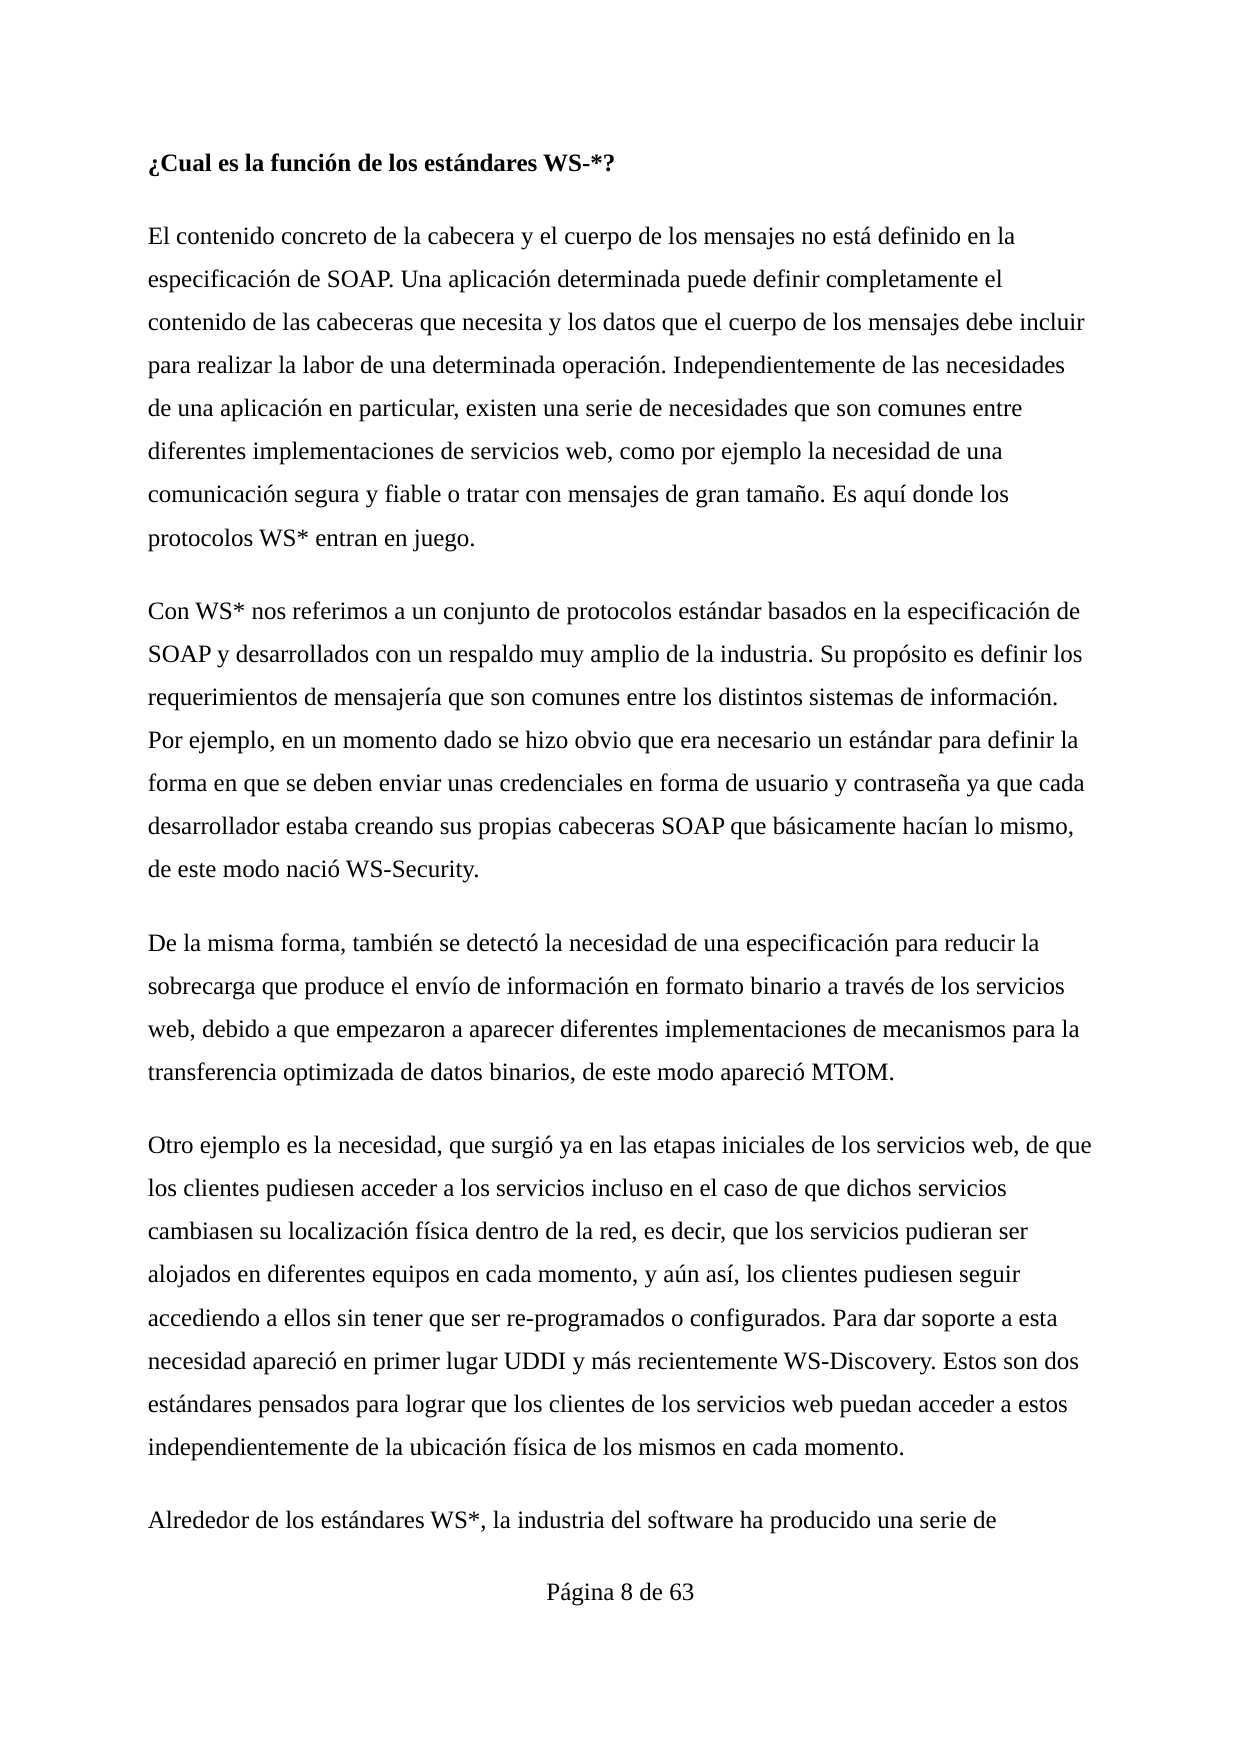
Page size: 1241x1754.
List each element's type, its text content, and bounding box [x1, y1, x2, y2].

text De la misma forma, también se detectó la necesidad de una especificación para reducir la sobrecarga que produce el envío de información en formato binario a través de los servicios web, debido a que empezaron a aparecer diferentes implementaciones de mecanismos para la transferencia optimizada de datos binarios, de este modo apareció MTOM. [148, 928, 1093, 1086]
text ¿Cual es la función de los estándares WS-*? [148, 148, 1093, 176]
text Alrededor de los estándares WS*, la industria del software ha producido una serie de [148, 1505, 1093, 1534]
text El contenido concreto de la cabecera y el cuerpo de los mensajes no está definido en la especificación de SOAP. Una aplicación determinada puede definir completamente el contenido de las cabeceras que necesita y los datos que el cuerpo de los mensajes debe incluir para realizar la labor de una determinada operación. Independientemente de las necesidades de una aplicación en particular, existen una serie de necesidades que son comunes entre diferentes implementaciones de servicios web, como por ejemplo la necesidad de una comunicación segura y fiable o tratar con mensajes de gran tamaño. Es aquí donde los protocolos WS* entran en juego. [148, 221, 1093, 551]
text Con WS* nos referimos a un conjunto de protocolos estándar basados en la especificación de SOAP y desarrollados con un respaldo muy amplio de la industria. Su propósito es definir los requerimientos de mensajería que son comunes entre los distintos sistemas de información. Por ejemplo, en un momento dado se hizo obvio que era necesario un estándar para definir la forma en que se deben enviar unas credenciales en forma de usuario y contraseña ya que cada desarrollador estaba creando sus propias cabeceras SOAP que básicamente hacían lo mismo, de este modo nació WS-Security. [148, 596, 1093, 883]
text Otro ejemplo es la necesidad, que surgió ya en las etapas iniciales de los servicios web, de que los clientes pudiesen acceder a los servicios incluso en el caso de que dichos servicios cambiasen su localización física dentro de la red, es decir, que los servicios pudieran ser alojados en diferentes equipos en cada momento, y aún así, los clientes pudiesen seguir accediendo a ellos sin tener que ser re-programados o configurados. Para dar soporte a esta necesidad apareció en primer lugar UDDI y más recientemente WS-Discovery. Estos son dos estándares pensados para lograr que los clientes de los servicios web puedan acceder a estos independientemente de la ubicación física de los mismos en cada momento. [148, 1130, 1093, 1461]
